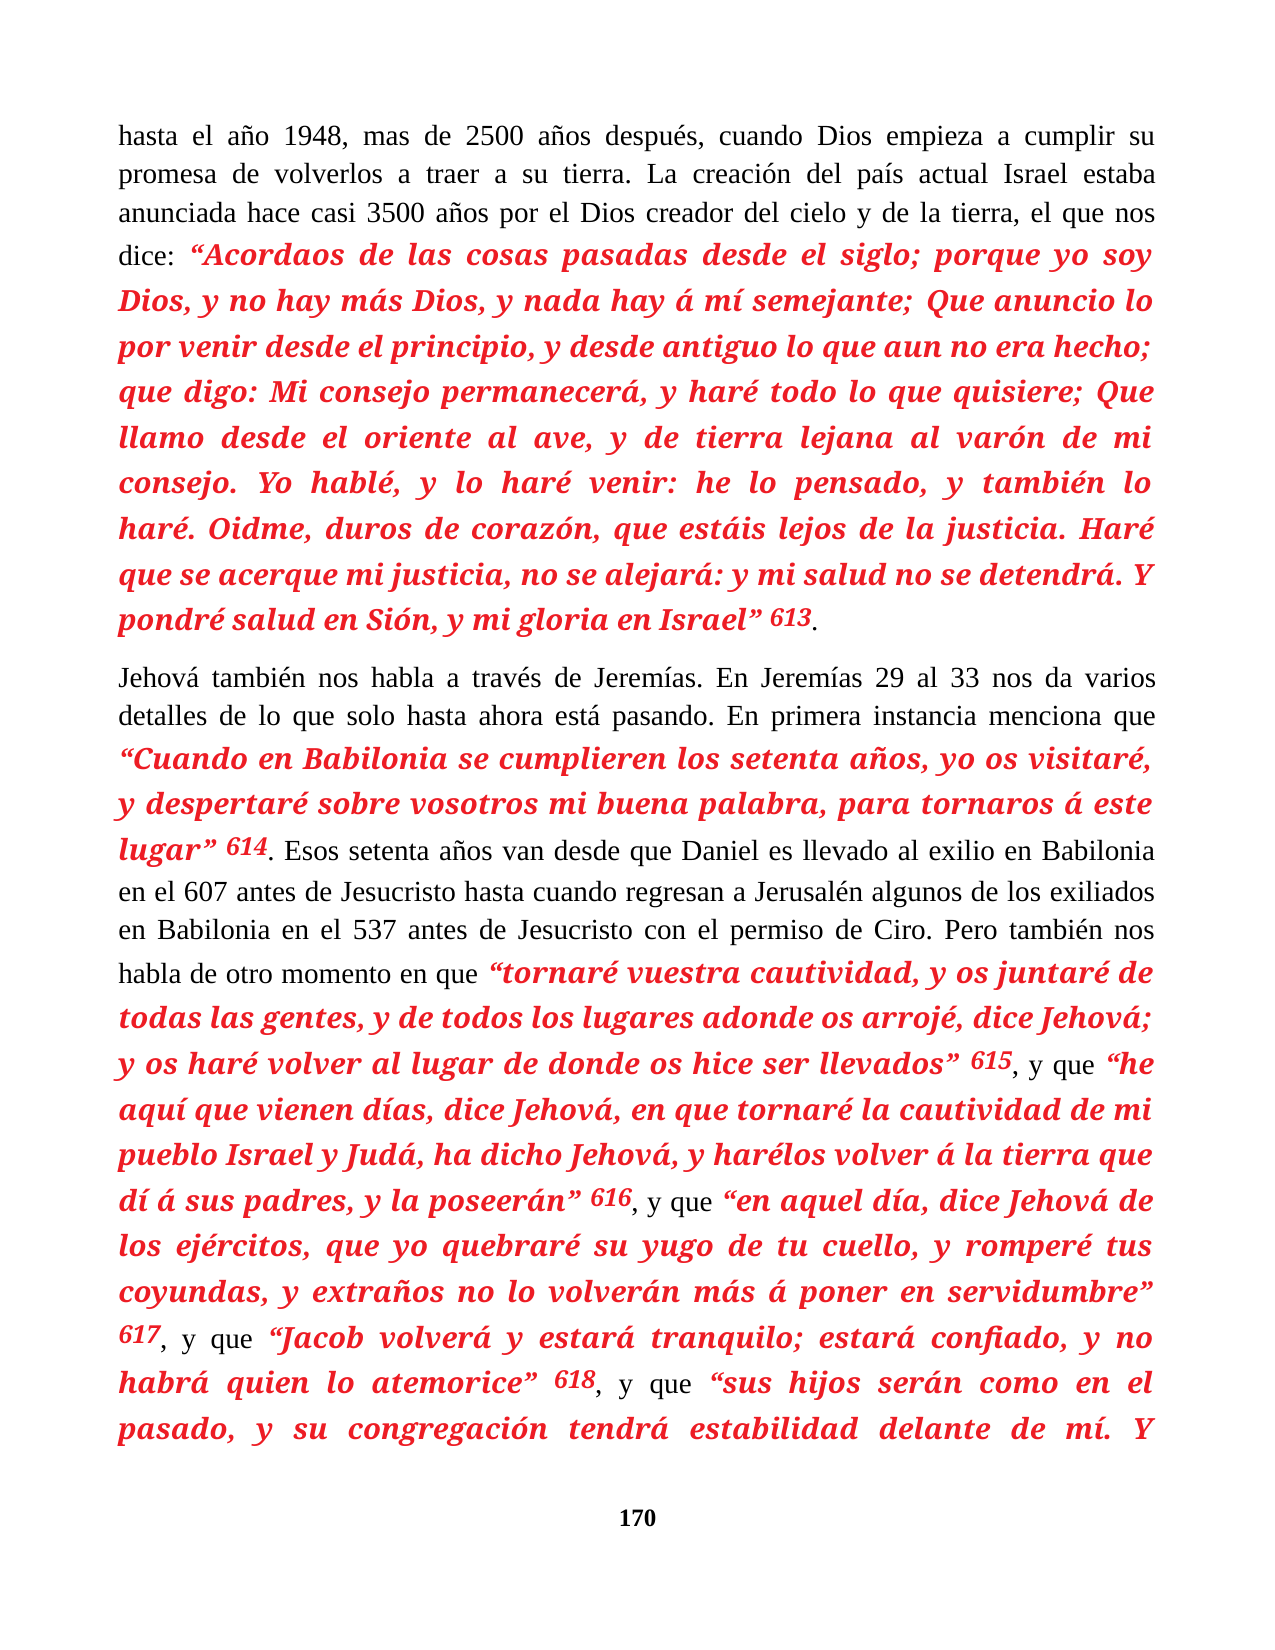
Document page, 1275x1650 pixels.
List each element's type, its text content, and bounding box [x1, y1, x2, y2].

text hasta el año 1948, mas de 2500 años después, cuando Dios empieza a cumplir su promesa de volverlos a traer a su tierra. La creación del país actual Israel estaba anunciada hace casi 3500 años por el Dios creador del cielo y de la tierra, el que nos dice: “Acordaos de las cosas pasadas desde el siglo; porque yo soy Dios, y no hay más Dios, y nada hay á mí semejante; Que anuncio lo por venir desde el principio, y desde antiguo lo que aun no era hecho; que digo: Mi consejo permanecerá, y haré todo lo que quisiere; Que llamo desde el oriente al ave, y de tierra lejana al varón de mi consejo. Yo hablé, y lo haré venir: he lo pensado, y también lo haré. Oidme, duros de corazón, que estáis lejos de la justicia. Haré que se acerque mi justicia, no se alejará: y mi salud no se detendrá. Y pondré salud en Sión, y mi gloria en Israel” . [118, 118, 1157, 639]
text Jehová también nos habla a través de Jeremías. En Jeremías 29 al 33 nos da varios detalles de lo que solo hasta ahora está pasando. En primera instancia menciona que “Cuando en Babilonia se cumplieren los setenta años, yo os visitaré, y despertaré sobre vosotros mi buena palabra, para tornaros á este lugar” . Esos setenta años van desde que Daniel es llevado al exilio en Babilonia en el 607 antes de Jesucristo hasta cuando regresan a Jerusalén algunos de los exiliados en Babilonia en el 537 antes de Jesucristo con el permiso de Ciro. Pero también nos habla de otro momento en que “tornaré vuestra cautividad, y os juntaré de todas las gentes, y de todos los lugares adonde os arrojé, dice Jehová; y os haré volver al lugar de donde os hice ser llevados” , y que “he aquí que vienen días, dice Jehová, en que tornaré la cautividad de mi pueblo Israel y Judá, ha dicho Jehová, y harélos volver á la tierra que dí á sus padres, y la poseerán” , y que “en aquel día, dice Jehová de los ejércitos, que yo quebraré su yugo de tu cuello, y romperé tus coyundas, y extraños no lo volverán más á poner en servidumbre” , y que “Jacob volverá y estará tranquilo; estará confiado, y no habrá quien lo atemorice” , y que “sus hijos serán como en el pasado, y su congregación tendrá estabilidad delante de mí. Y [118, 660, 1157, 1448]
